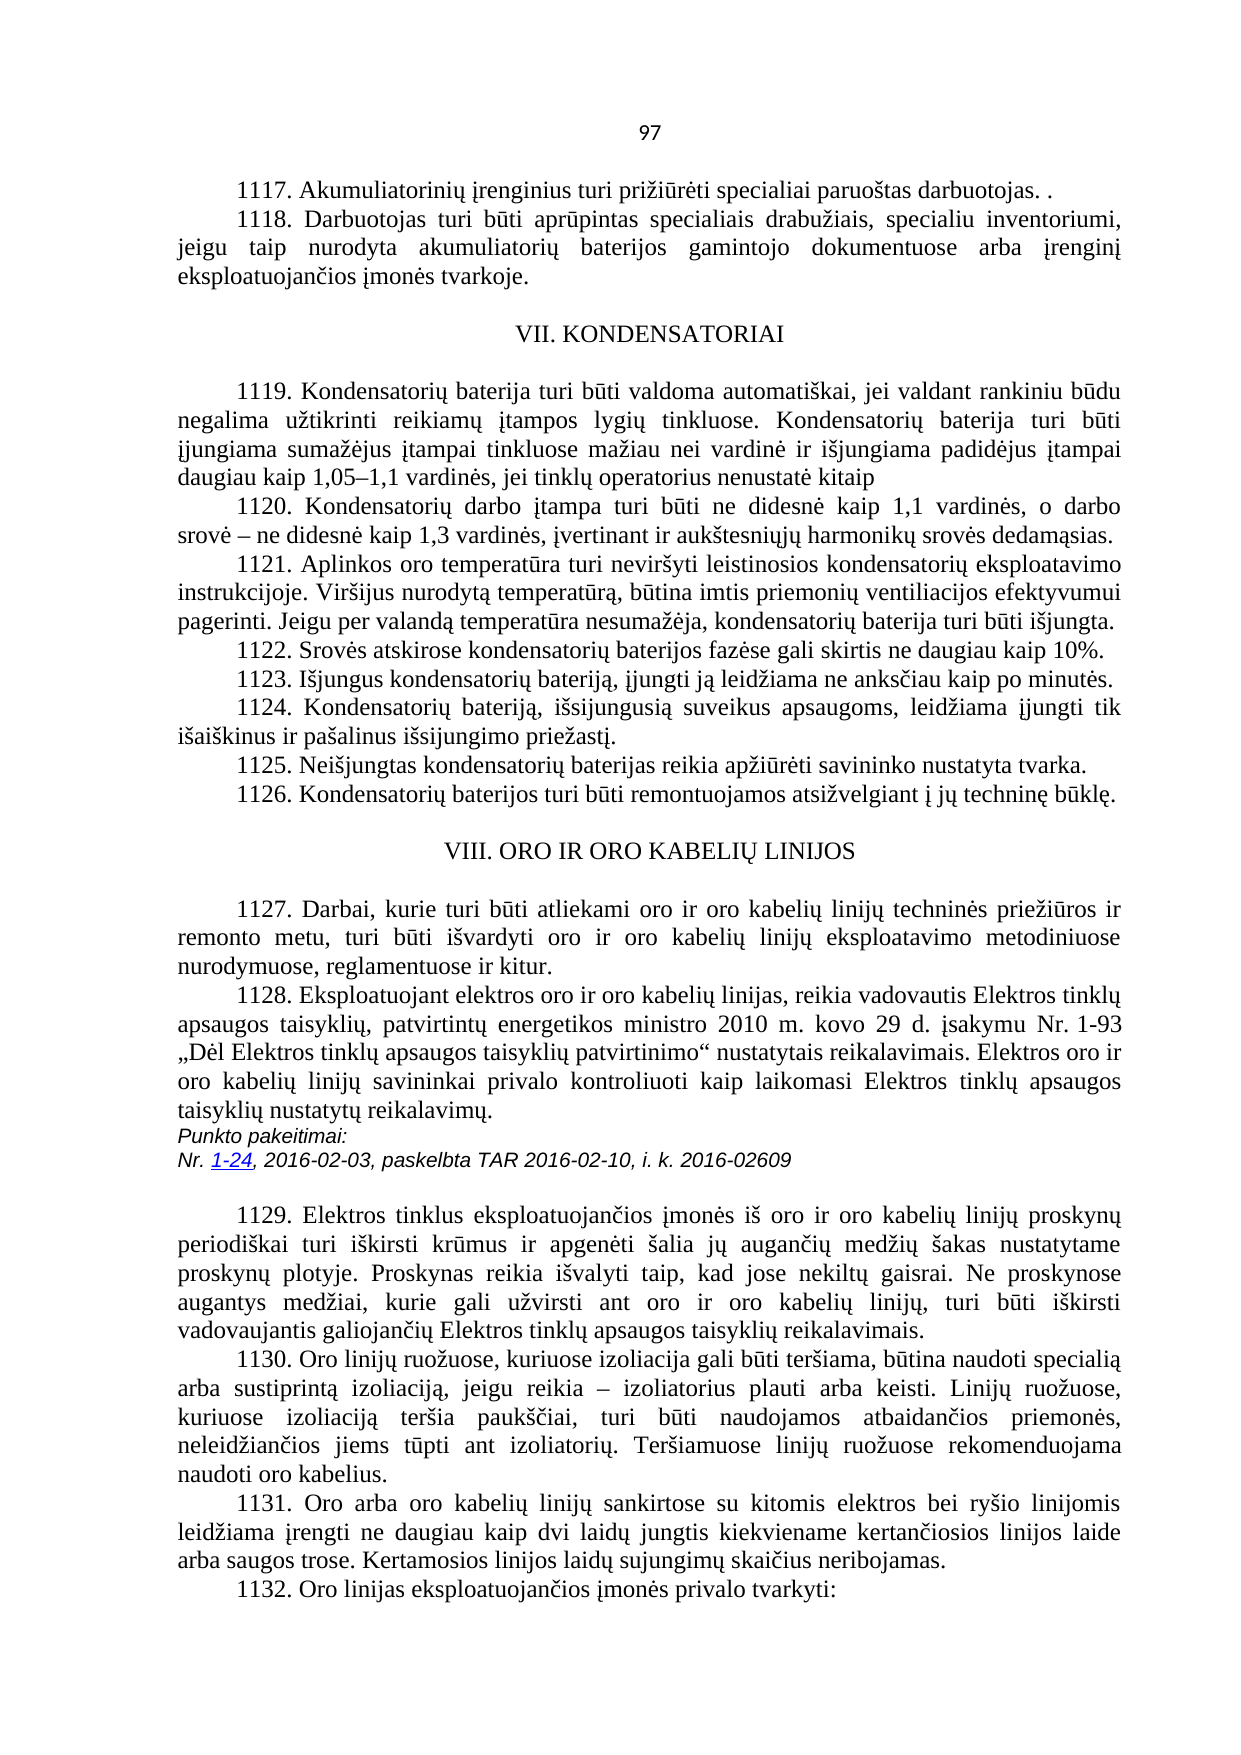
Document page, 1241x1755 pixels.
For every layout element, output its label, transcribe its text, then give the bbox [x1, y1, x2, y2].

text 1131. Oro arba oro kabelių linijų sankirtose su kitomis elektros bei ryšio linijomis leidžiama įrengti ne daugiau kaip dvi laidų jungtis kiekviename kertančiosios linijos laide arba saugos trose. Kertamosios linijos laidų sujungimų skaičius neribojamas. [177, 1488, 1122, 1574]
text 1119. Kondensatorių baterija turi būti valdoma automatiškai, jei valdant rankiniu būdu negalima užtikrinti reikiamų įtampos lygių tinkluose. Kondensatorių baterija turi būti įjungiama sumažėjus įtampai tinkluose mažiau nei vardinė ir išjungiama padidėjus įtampai daugiau kaip 1,05–1,1 vardinės, jei tinklų operatorius nenustatė kitaip [177, 376, 1122, 491]
text 1122. Srovės atskirose kondensatorių baterijos fazėse gali skirtis ne daugiau kaip 10%. [177, 635, 1122, 664]
text 1117. Akumuliatorinių įrenginius turi prižiūrėti specialiai paruoštas darbuotojas. . [177, 175, 1122, 204]
text Nr. 1-24, 2016-02-03, paskelbta TAR 2016-02-10, i. k. 2016-02609 [177, 1148, 1122, 1172]
text 1126. Kondensatorių baterijos turi būti remontuojamos atsižvelgiant į jų techninę būklę. [177, 779, 1122, 807]
text 1118. Darbuotojas turi būti aprūpintas specialiais drabužiais, specialiu inventoriumi, jeigu taip nurodyta akumuliatorių baterijos gamintojo dokumentuose arba įrenginį eksploatuojančios įmonės tvarkoje. [177, 204, 1122, 290]
text 1121. Aplinkos oro temperatūra turi neviršyti leistinosios kondensatorių eksploatavimo instrukcijoje. Viršijus nurodytą temperatūrą, būtina imtis priemonių ventiliacijos efektyvumui pagerinti. Jeigu per valandą temperatūra nesumažėja, kondensatorių baterija turi būti išjungta. [177, 549, 1122, 635]
text VII. KONDENSATORIAI [177, 319, 1122, 347]
text 1132. Oro linijas eksploatuojančios įmonės privalo tvarkyti: [177, 1574, 1122, 1603]
text 1120. Kondensatorių darbo įtampa turi būti ne didesnė kaip 1,1 vardinės, o darbo srovė – ne didesnė kaip 1,3 vardinės, įvertinant ir aukštesniųjų harmonikų srovės dedamąsias. [177, 491, 1122, 549]
text 1125. Neišjungtas kondensatorių baterijas reikia apžiūrėti savininko nustatyta tvarka. [177, 750, 1122, 779]
text 1128. Eksploatuojant elektros oro ir oro kabelių linijas, reikia vadovautis Elektros tinklų apsaugos taisyklių, patvirtintų energetikos ministro 2010 m. kovo 29 d. įsakymu Nr. 1-93 „Dėl Elektros tinklų apsaugos taisyklių patvirtinimo“ nustatytais reikalavimais. Elektros oro ir oro kabelių linijų savininkai privalo kontroliuoti kaip laikomasi Elektros tinklų apsaugos taisyklių nustatytų reikalavimų. [177, 980, 1122, 1124]
text 1129. Elektros tinklus eksploatuojančios įmonės iš oro ir oro kabelių linijų proskynų periodiškai turi iškirsti krūmus ir apgenėti šalia jų augančių medžių šakas nustatytame proskynų plotyje. Proskynas reikia išvalyti taip, kad jose nekiltų gaisrai. Ne proskynose augantys medžiai, kurie gali užvirsti ant oro ir oro kabelių linijų, turi būti iškirsti vadovaujantis galiojančių Elektros tinklų apsaugos taisyklių reikalavimais. [177, 1200, 1122, 1344]
text 1127. Darbai, kurie turi būti atliekami oro ir oro kabelių linijų techninės priežiūros ir remonto metu, turi būti išvardyti oro ir oro kabelių linijų eksploatavimo metodiniuose nurodymuose, reglamentuose ir kitur. [177, 894, 1122, 980]
text 1124. Kondensatorių bateriją, išsijungusią suveikus apsaugoms, leidžiama įjungti tik išaiškinus ir pašalinus išsijungimo priežastį. [177, 692, 1122, 750]
text 1123. Išjungus kondensatorių bateriją, įjungti ją leidžiama ne anksčiau kaip po minutės. [177, 664, 1122, 692]
text VIII. ORO IR ORO KABELIŲ LINIJOS [177, 836, 1122, 865]
text Punkto pakeitimai: [177, 1124, 1122, 1148]
text 1130. Oro linijų ruožuose, kuriuose izoliacija gali būti teršiama, būtina naudoti specialią arba sustiprintą izoliaciją, jeigu reikia – izoliatorius plauti arba keisti. Linijų ruožuose, kuriuose izoliaciją teršia paukščiai, turi būti naudojamos atbaidančios priemonės, neleidžiančios jiems tūpti ant izoliatorių. Teršiamuose linijų ruožuose rekomenduojama naudoti oro kabelius. [177, 1344, 1122, 1488]
